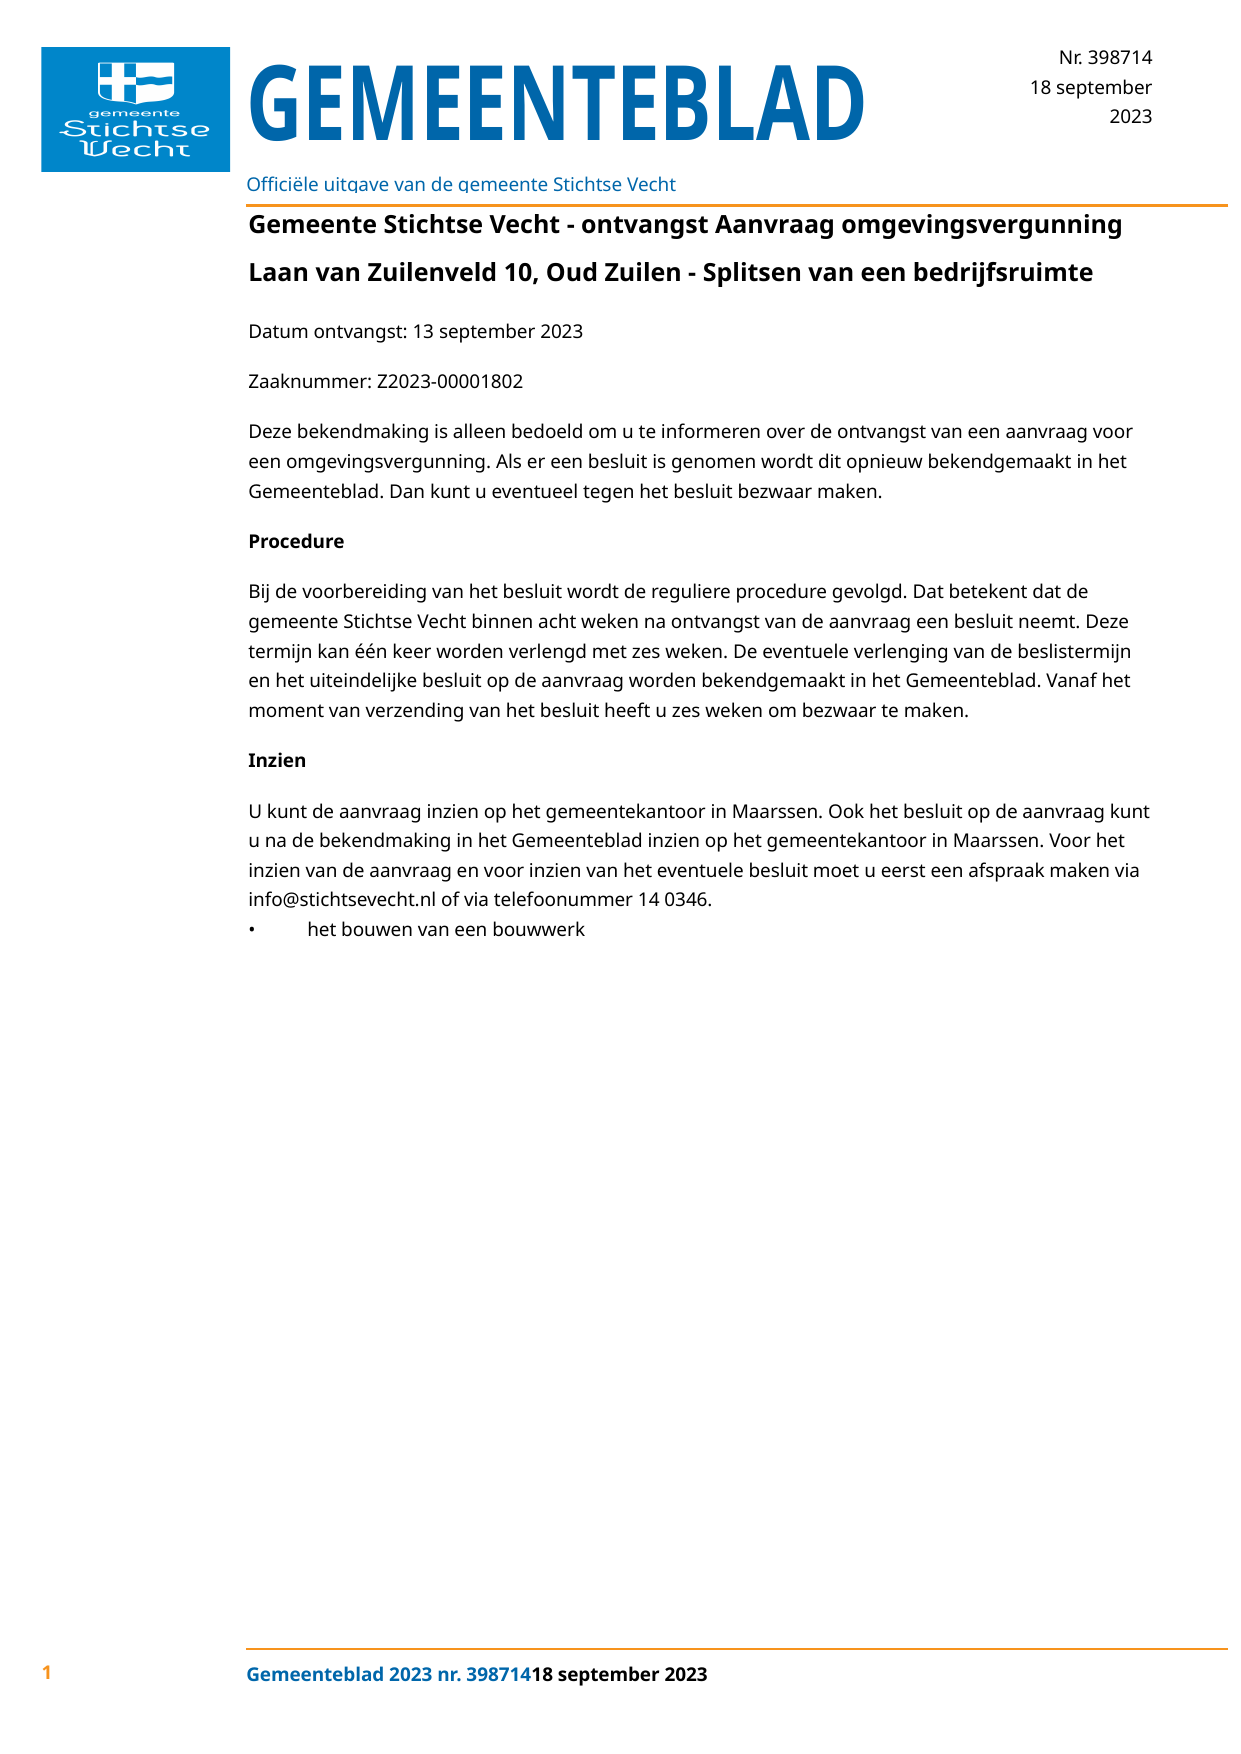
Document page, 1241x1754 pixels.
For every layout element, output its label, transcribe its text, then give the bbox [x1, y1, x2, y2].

text Procedure [248, 528, 1152, 554]
text Datum ontvangst: 13 september 2023 [248, 318, 1152, 344]
text Deze bekendmaking is alleen bedoeld om u te informeren over de ontvangst van een aanvraag voor een omgevingsvergunning. Als er een besluit is genomen wordt dit opnieuw bekendgemaakt in het Gemeenteblad. Dan kunt u eventueel tegen het besluit bezwaar maken. [248, 419, 1152, 504]
list het bouwen van een bouwwerk [248, 916, 1152, 942]
text Inzien [248, 747, 1152, 773]
text Zaaknummer: Z2023-00001802 [248, 368, 1152, 394]
picture [99, 63, 135, 101]
text Bij de voorbereiding van het besluit wordt de reguliere procedure gevolgd. Dat betekent dat de gemeente Stichtse Vecht binnen acht weken na ontvangst van de aanvraag een besluit neemt. Deze termijn kan één keer worden verlengd met zes weken. De eventuele verlenging van de beslistermijn en het uiteindelijke besluit op de aanvraag worden bekendgemaakt in het Gemeenteblad. Vanaf het moment van verzending van het besluit heeft u zes weken om bezwaar te maken. [248, 579, 1152, 723]
text Gemeente Stichtse Vecht - ontvangst Aanvraag omgevingsvergunning Laan van Zuilenveld 10, Oud Zuilen - Splitsen van een bedrijfsruimte [248, 207, 1152, 288]
picture [137, 63, 174, 103]
text U kunt de aanvraag inzien op het gemeentekantoor in Maarssen. Ook het besluit op de aanvraag kunt u na de bekendmaking in het Gemeenteblad inzien op het gemeentekantoor in Maarssen. Voor het inzien van de aanvraag en voor inzien van het eventuele besluit moet u eerst een afspraak maken via info@stichtsevecht.nl of via telefoonummer 14 0346. [248, 798, 1152, 912]
